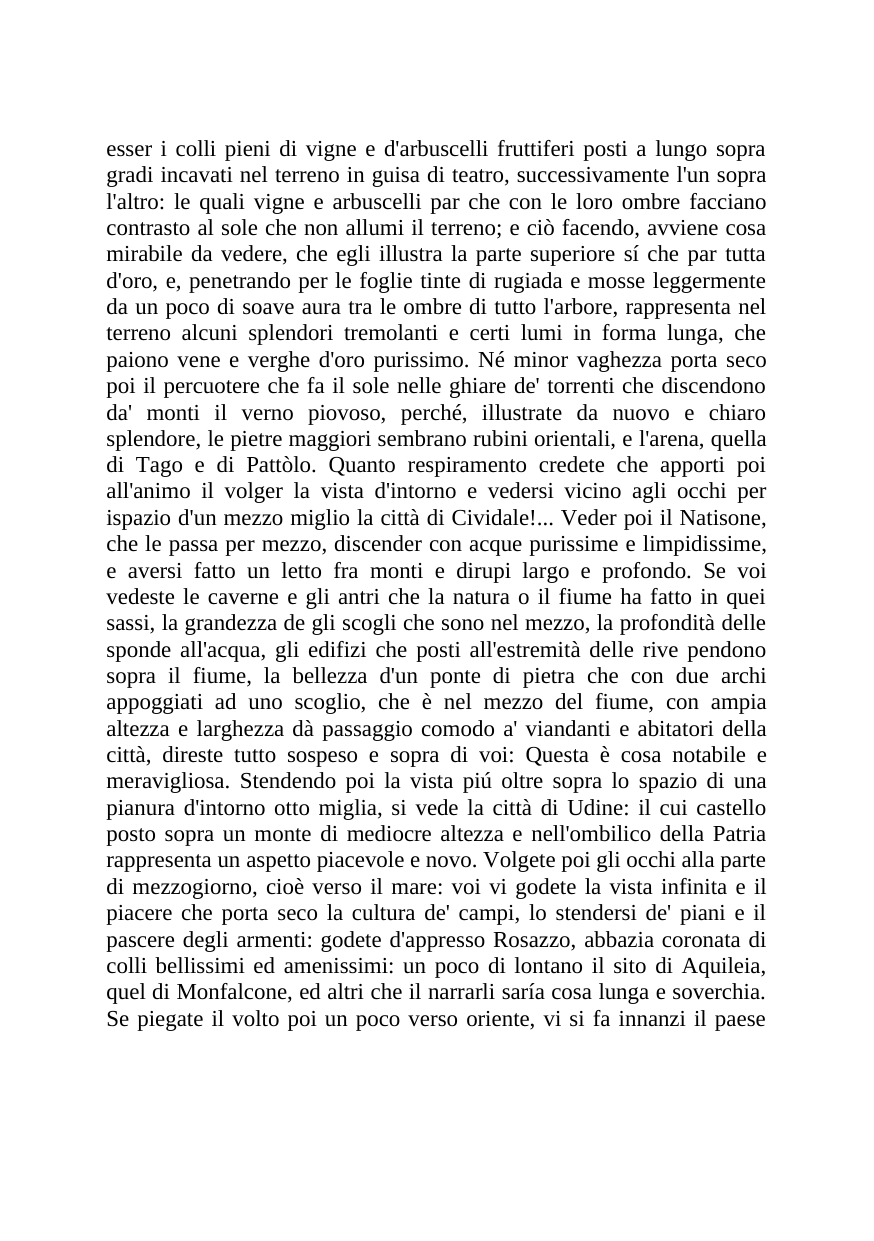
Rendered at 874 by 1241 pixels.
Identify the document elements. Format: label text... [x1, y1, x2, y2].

text esser i colli pieni di vigne e d'arbuscelli fruttiferi posti a lungo sopra gradi incavati nel terreno in guisa di teatro, successivamente l'un sopra l'altro: le quali vigne e arbuscelli par che con le loro ombre facciano contrasto al sole che non allumi il terreno; e ciò facendo, avviene cosa mirabile da vedere, che egli illustra la parte superiore sí che par tutta d'oro, e, penetrando per le foglie tinte di rugiada e mosse leggermente da un poco di soave aura tra le ombre di tutto l'arbore, rappresenta nel terreno alcuni splendori tremolanti e certi lumi in forma lunga, che paiono vene e verghe d'oro purissimo. Né minor vaghezza porta seco poi il percuotere che fa il sole nelle ghiare de' torrenti che discendono da' monti il verno piovoso, perché, illustrate da nuovo e chiaro splendore, le pietre maggiori sembrano rubini orientali, e l'arena, quella di Tago e di Pattòlo. Quanto respiramento credete che apporti poi all'animo il volger la vista d'intorno e vedersi vicino agli occhi per ispazio d'un mezzo miglio la città di Cividale!... Veder poi il Natisone, che le passa per mezzo, discender con acque purissime e limpidissime, e aversi fatto un letto fra monti e dirupi largo e profondo. Se voi vedeste le caverne e gli antri che la natura o il fiume ha fatto in quei sassi, la grandezza de gli scogli che sono nel mezzo, la profondità delle sponde all'acqua, gli edifizi che posti all'estremità delle rive pendono sopra il fiume, la bellezza d'un ponte di pietra che con due archi appoggiati ad uno scoglio, che è nel mezzo del fiume, con ampia altezza e larghezza dà passaggio comodo a' viandanti e abitatori della città, direste tutto sospeso e sopra di voi: Questa è cosa notabile e meravigliosa. Stendendo poi la vista piú oltre sopra lo spazio di una pianura d'intorno otto miglia, si vede la città di Udine: il cui castello posto sopra un monte di mediocre altezza e nell'ombilico della Patria rappresenta un aspetto piacevole e novo. Volgete poi gli occhi alla parte di mezzogiorno, cioè verso il mare: voi vi godete la vista infinita e il piacere che porta seco la cultura de' campi, lo stendersi de' piani e il pascere degli armenti: godete d'appresso Rosazzo, abbazia coronata di colli bellissimi ed amenissimi: un poco di lontano il sito di Aquileia, quel di Monfalcone, ed altri che il narrarli saría cosa lunga e soverchia. Se piegate il volto poi un poco verso oriente, vi si fa innanzi il paese [106, 135, 768, 1031]
